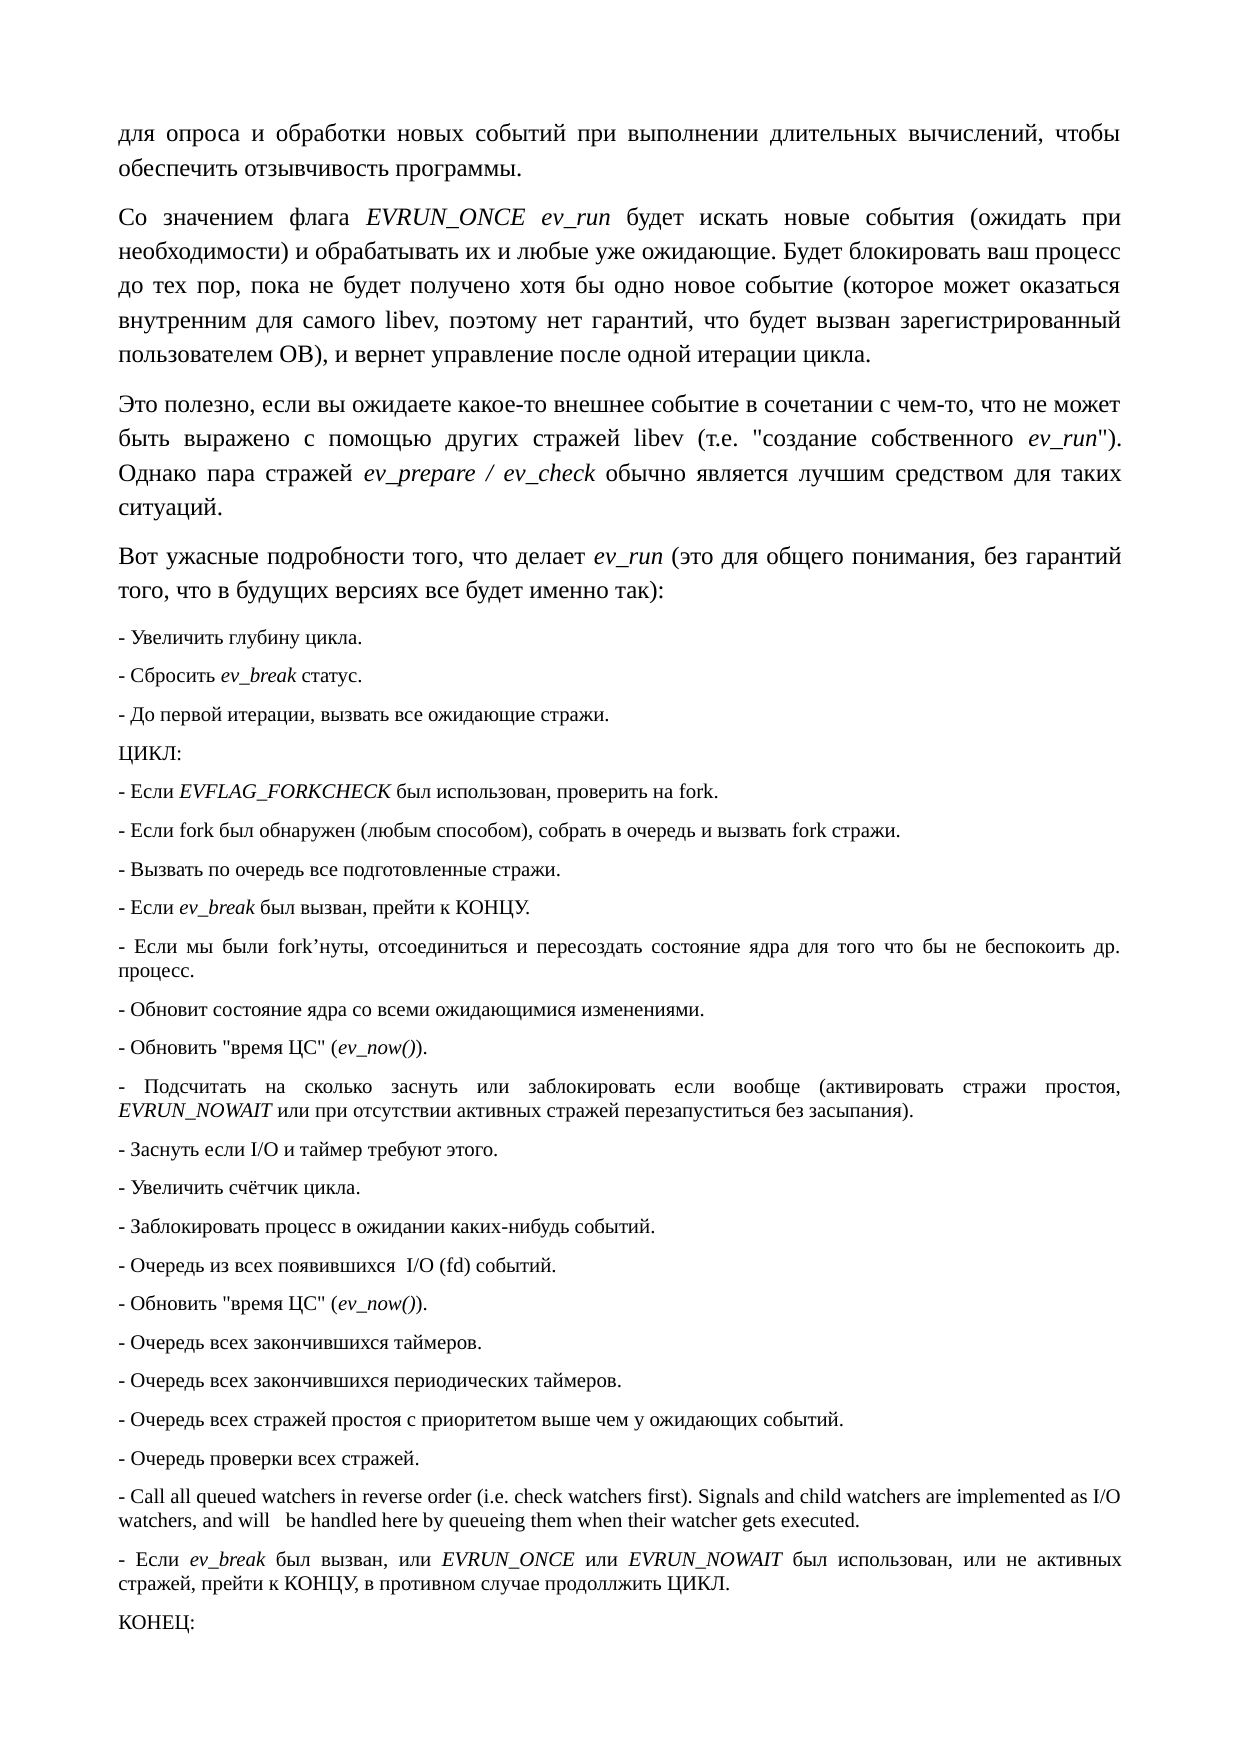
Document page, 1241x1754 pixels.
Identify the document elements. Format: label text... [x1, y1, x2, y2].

text - Заснуть если I/O и таймер требуют этого. [118, 1137, 1122, 1161]
text - Если fork был обнаружен (любым способом), собрать в очередь и вызвать fork стражи. [118, 818, 1122, 842]
text - Заблокировать процесс в ожидании каких-нибудь событий. [118, 1214, 1122, 1238]
text - Очередь из всех появившихся I/O (fd) событий. [118, 1252, 1122, 1277]
text - До первой итерации, вызвать все ожидающие стражи. [118, 702, 1122, 726]
text - Увеличить глубину цикла. [118, 625, 1122, 649]
text - Если ev_break был вызван, прейти к КОНЦУ. [118, 895, 1122, 919]
text - Очередь проверки всех стражей. [118, 1446, 1122, 1470]
text - Очередь всех стражей простоя с приоритетом выше чем у ожидающих событий. [118, 1407, 1122, 1431]
text ЦИКЛ: [118, 741, 1122, 765]
text - Вызвать по очередь все подготовленные стражи. [118, 857, 1122, 881]
text для опроса и обработки новых событий при выполнении длительных вычислений, чтобы обеспечить отзывчивость программы. [118, 118, 1122, 181]
text - Call all queued watchers in reverse order (i.e. check watchers first). Signals and child watchers are implemented as I/O watchers, and will be handled here by queueing them when their watcher gets executed. [118, 1484, 1122, 1532]
text - Увеличить счётчик цикла. [118, 1175, 1122, 1199]
text - Обновит состояние ядра со всеми ожидающимися изменениями. [118, 997, 1122, 1021]
text - Подсчитать на сколько заснуть или заблокировать если вообще (активировать стражи простоя, EVRUN_NOWAIT или при отсутствии активных стражей перезапуститься без засыпания). [118, 1074, 1122, 1122]
text - Очередь всех закончившихся периодических таймеров. [118, 1368, 1122, 1392]
text - Очередь всех закончившихся таймеров. [118, 1330, 1122, 1354]
text - Обновить "время ЦС" (ev_now()). [118, 1035, 1122, 1059]
text - Если EVFLAG_FORKCHECK был использован, проверить на fork. [118, 779, 1122, 803]
text Это полезно, если вы ожидаете какое-то внешнее событие в сочетании с чем-то, что не может быть выражено с помощью других стражей libev (т.е. "создание собственного ev_run"). Однако пара стражей ev_prepare / ev_check обычно является лучшим средством для таких ситуаций. [118, 389, 1122, 521]
text - Если мы были fork’нуты, отсоединиться и пересоздать состояние ядра для того что бы не беспокоить др. процесс. [118, 934, 1122, 982]
text - Обновить "время ЦС" (ev_now()). [118, 1291, 1122, 1315]
text Со значением флага EVRUN_ONCE ev_run будет искать новые события (ожидать при необходимости) и обрабатывать их и любые уже ожидающие. Будет блокировать ваш процесс до тех пор, пока не будет получено хотя бы одно новое событие (которое может оказаться внутренним для самого libev, поэтому нет гарантий, что будет вызван зарегистрированный пользователем ОВ), и вернет управление после одной итерации цикла. [118, 202, 1122, 368]
text - Если ev_break был вызван, или EVRUN_ONCE или EVRUN_NOWAIT был использован, или не активных стражей, прейти к КОНЦУ, в противном случае продоллжить ЦИКЛ. [118, 1547, 1122, 1595]
text КОНЕЦ: [118, 1610, 1122, 1634]
text Вот ужасные подробности того, что делает ev_run (это для общего понимания, без гарантий того, что в будущих версиях все будет именно так): [118, 541, 1122, 604]
text - Сбросить ev_break статус. [118, 663, 1122, 687]
